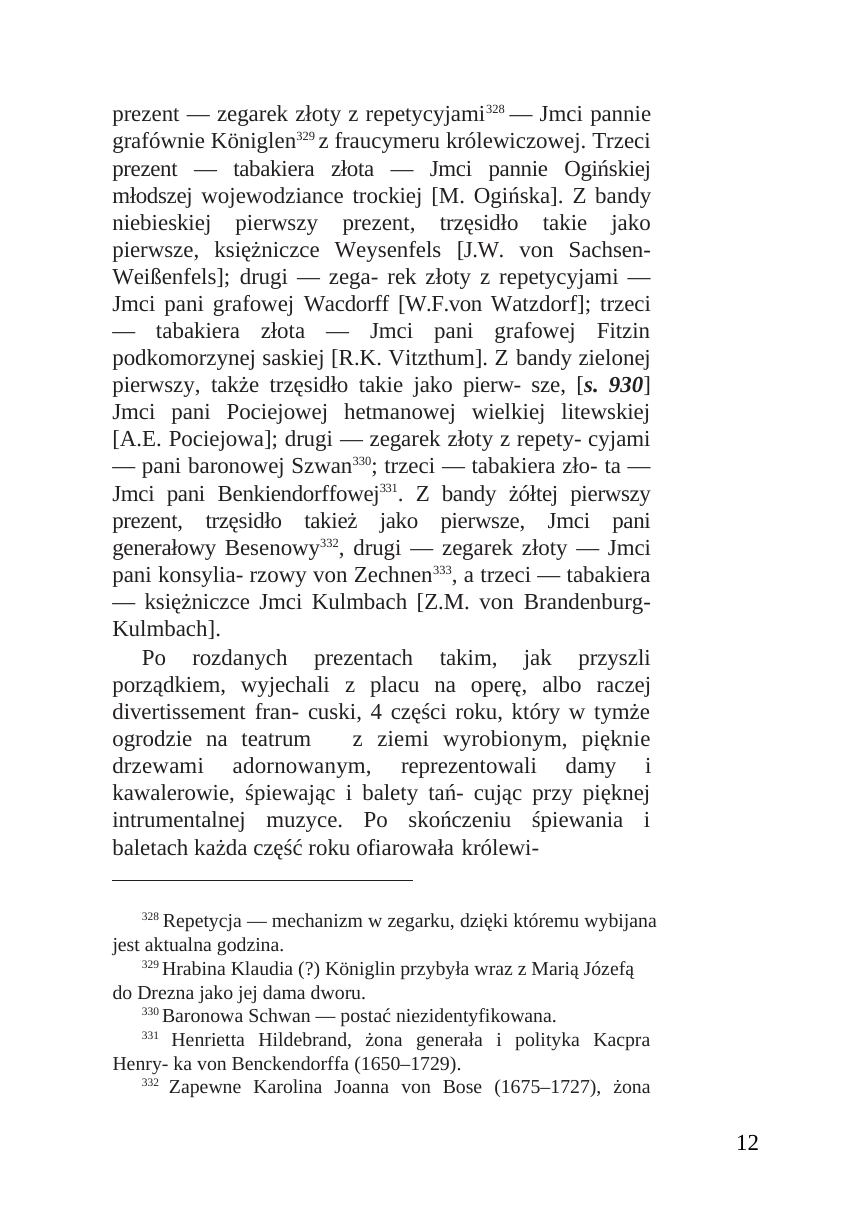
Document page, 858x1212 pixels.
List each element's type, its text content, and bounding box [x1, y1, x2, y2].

text 332 Zapewne Karolina Joanna von Bose (1675–1727), żona [112, 1075, 651, 1098]
text do Drezna jako jej dama dworu. [112, 981, 807, 1003]
text 328 Repetycja — mechanizm w zegarku, dzięki któremu wybijana [142, 909, 807, 932]
text jest aktualna godzina. [112, 933, 807, 956]
text 329 Hrabina Klaudia (?) Königlin przybyła wraz z Marią Józefą [142, 957, 807, 979]
text Po rozdanych prezentach takim, jak przyszli porządkiem, wyjechali z placu na operę, albo raczej divertissement fran- cuski, 4 części roku, który w tymże ogrodzie na teatrum z ziemi wyrobionym, pięknie drzewami adornowanym, reprezentowali damy i kawalerowie, śpiewając i balety tań- cując przy pięknej intrumentalnej muzyce. Po skończeniu śpiewania i baletach każda część roku ofiarowała królewi- [112, 644, 651, 860]
text 331 Henrietta Hildebrand, żona generała i polityka Kacpra Henry- ka von Benckendorffa (1650–1729). [112, 1028, 651, 1074]
text 330 Baronowa Schwan — postać niezidentyfikowana. [142, 1004, 807, 1027]
text prezent — zegarek złoty z repetycyjami328 — Jmci pannie grafównie Königlen329 z fraucymeru królewiczowej. Trzeci prezent — tabakiera złota — Jmci pannie Ogińskiej młodszej wojewodziance trockiej [M. Ogińska]. Z bandy niebieskiej pierwszy prezent, trzęsidło takie jako pierwsze, księżniczce Weysenfels [J.W. von Sachsen-Weißenfels]; drugi — zega- rek złoty z repetycyjami — Jmci pani grafowej Wacdorff [W.F.von Watzdorf]; trzeci — tabakiera złota — Jmci pani grafowej Fitzin podkomorzynej saskiej [R.K. Vitzthum]. Z bandy zielonej pierwszy, także trzęsidło takie jako pierw- sze, [s. 930] Jmci pani Pociejowej hetmanowej wielkiej litewskiej [A.E. Pociejowa]; drugi — zegarek złoty z repety- cyjami — pani baronowej Szwan330; trzeci — tabakiera zło- ta — Jmci pani Benkiendorffowej331. Z bandy żółtej pierwszy prezent, trzęsidło takież jako pierwsze, Jmci pani generałowy Besenowy332, drugi — zegarek złoty — Jmci pani konsylia- rzowy von Zechnen333, a trzeci — tabakiera — księżniczce Jmci Kulmbach [Z.M. von Brandenburg-Kulmbach]. [112, 101, 651, 641]
